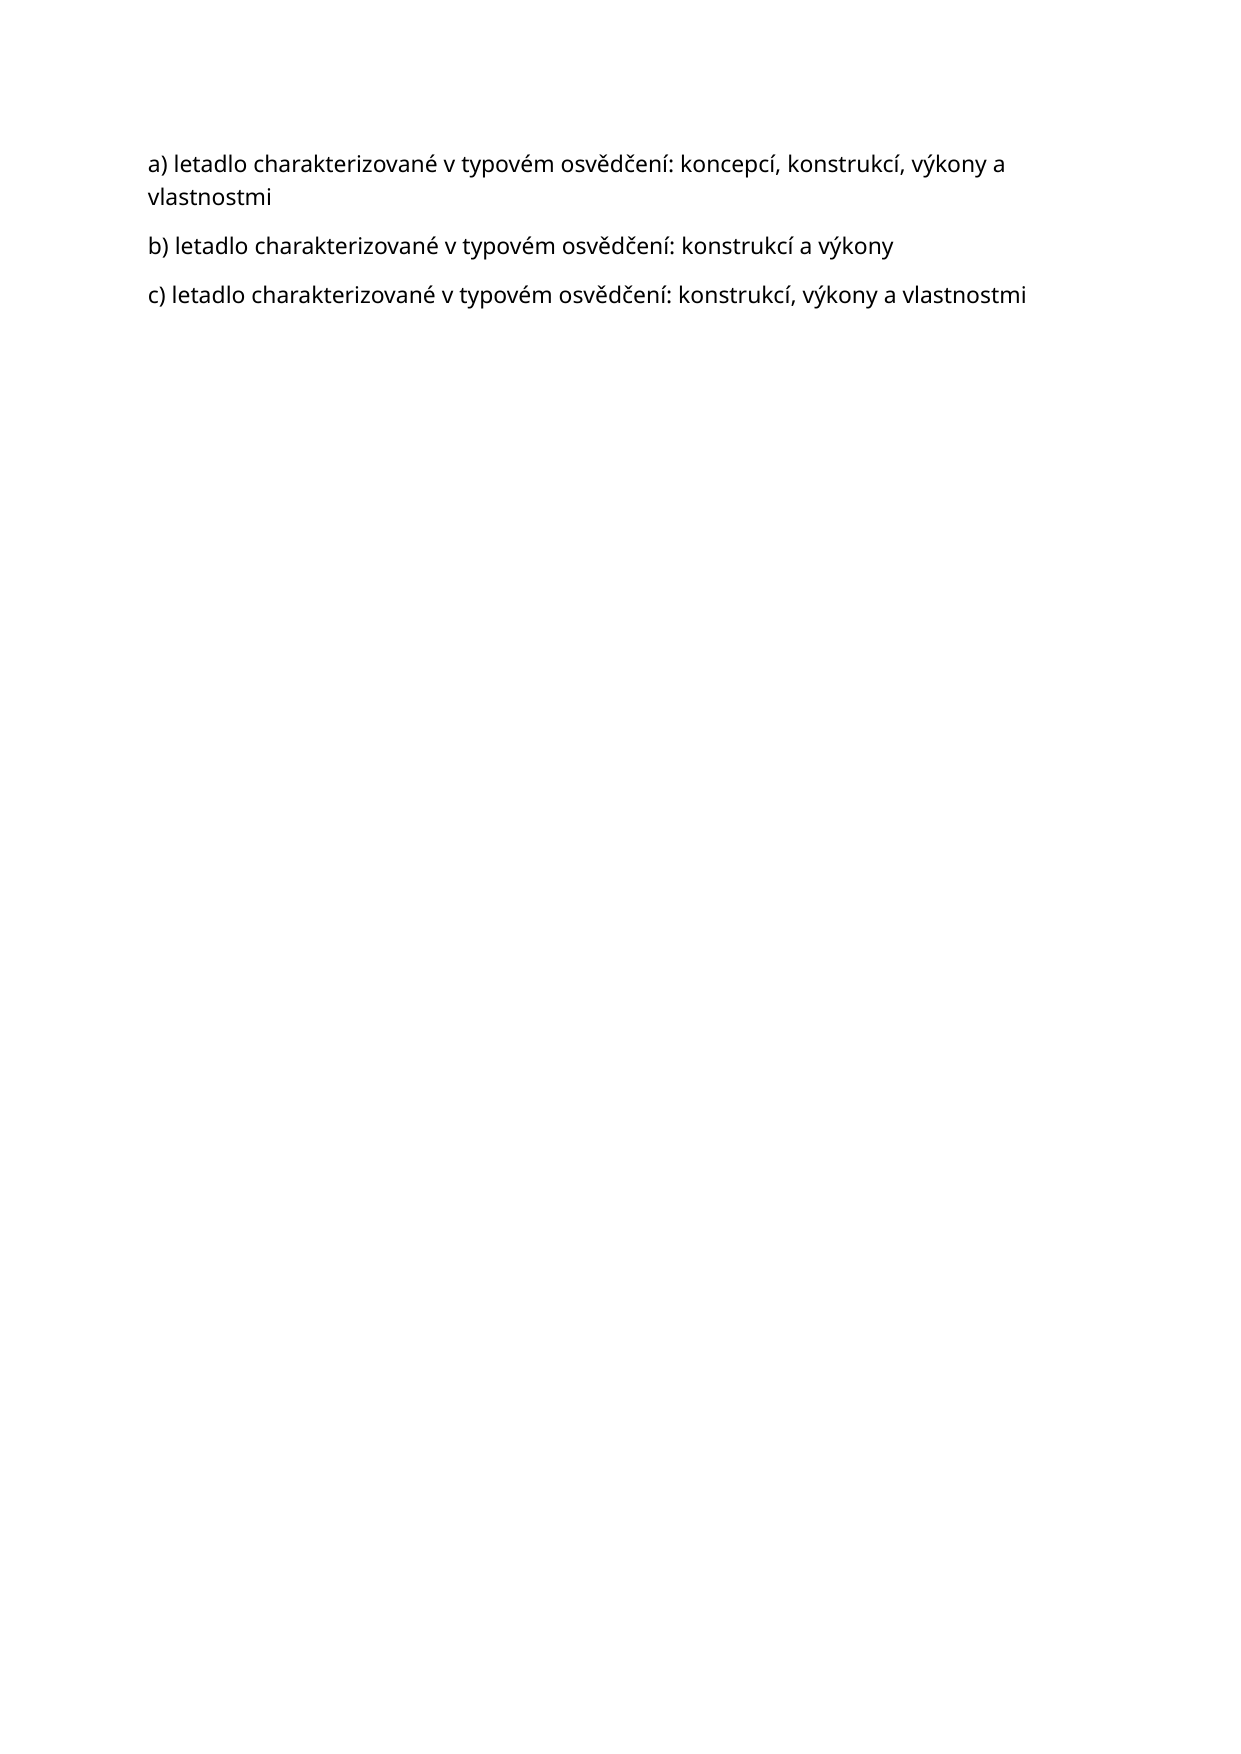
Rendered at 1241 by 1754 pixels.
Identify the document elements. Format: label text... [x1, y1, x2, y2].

text c) letadlo charakterizované v typovém osvědčení: konstrukcí, výkony a vlastnostmi [148, 279, 1093, 311]
text b) letadlo charakterizované v typovém osvědčení: konstrukcí a výkony [148, 230, 1093, 261]
text a) letadlo charakterizované v typovém osvědčení: koncepcí, konstrukcí, výkony a vlastnostmi [148, 148, 1093, 212]
